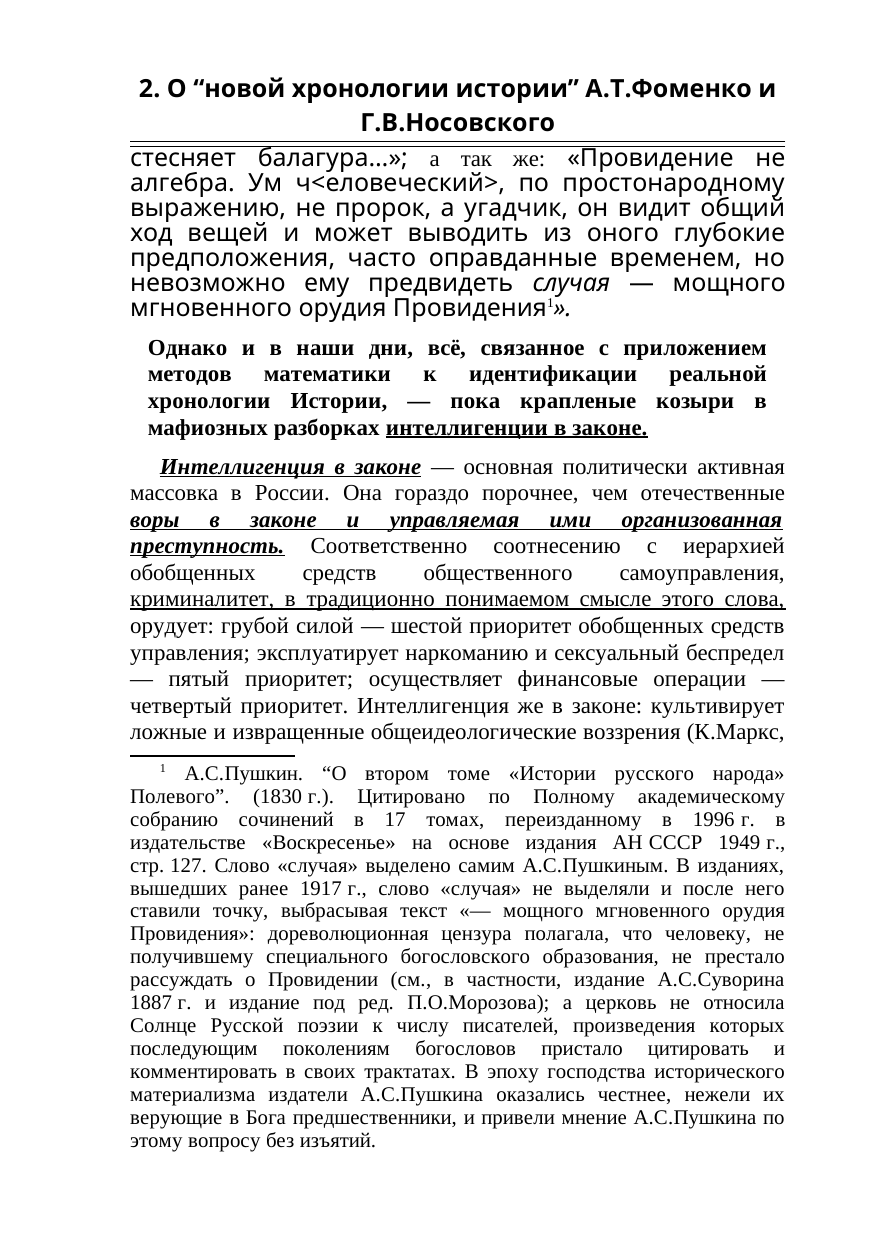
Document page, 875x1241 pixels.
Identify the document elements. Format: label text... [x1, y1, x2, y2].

text Интеллигенция в законе — основная политически активная массовка в России. Она гораздо порочнее, чем отечественные воры в законе и управляемая ими организованная преступность. Соответственно соотнесению с иерархией обобщенных средств общественного самоуправления, криминалитет, в традиционно понимаемом смысле этого слова, [130, 452, 785, 608]
text Однако и в наши дни, всё, связанное с приложением методов математики к идентификации реальной хронологии Истории, — пока крапленые козыри в мафиозных разборках интеллигенции в законе. [148, 334, 768, 440]
text А.С.Пушкин. “О втором томе «Истории русского народа» Полевого”. (1830 г.). Цитировано по Полному академическому собранию сочинений в 17 томах, переизданному в 1996 г. в издательстве «Воскресенье» на основе издания АН СССР 1949 г., стр. 127. Слово «случая» выделено самим А.С.Пушкиным. В изданиях, вышедших ранее 1917 г., слово «случая» не выделяли и после него ставили точку, выбрасывая текст «— мощного мгновенного орудия Провидения»: дореволюционная цензура полагала, что человеку, не получившему специального богословского образования, не престало рассуждать о Провидении (см., в частности, издание А.С.Суворина 1887 г. и издание под ред. П.О.Морозова); а церковь не относила Солнце Русской поэзии к числу писателей, произведения которых последующим поколениям богословов пристало цитировать и комментировать в своих трактатах. В эпоху господства исторического материализма издатели А.С.Пушкина оказались честнее, нежели их верующие в Бога предшественники, и привели мнение А.С.Пушкина по этому вопросу без изъятий. [130, 762, 785, 1152]
text стесняет балагура…»; а так же: «Провидение не алгебра. Ум ч<еловеческий>, по простонародному выражению, не пророк, а угадчик, он видит общий ход вещей и может выводить из оного глубокие предположения, часто оправданные временем, но невозможно ему предвидеть случая — мощного мгновенного орудия Провидения». [130, 147, 785, 321]
text орудует: грубой силой — шестой приоритет обобщенных средств управления; эксплуатирует наркоманию и сексуальный беспредел — пятый приоритет; осуществляет финансовые операции — четвертый приоритет. Интеллигенция же в законе: культивирует ложные и извращенные общеидеологические воззрения (К.Маркс, [130, 610, 785, 745]
